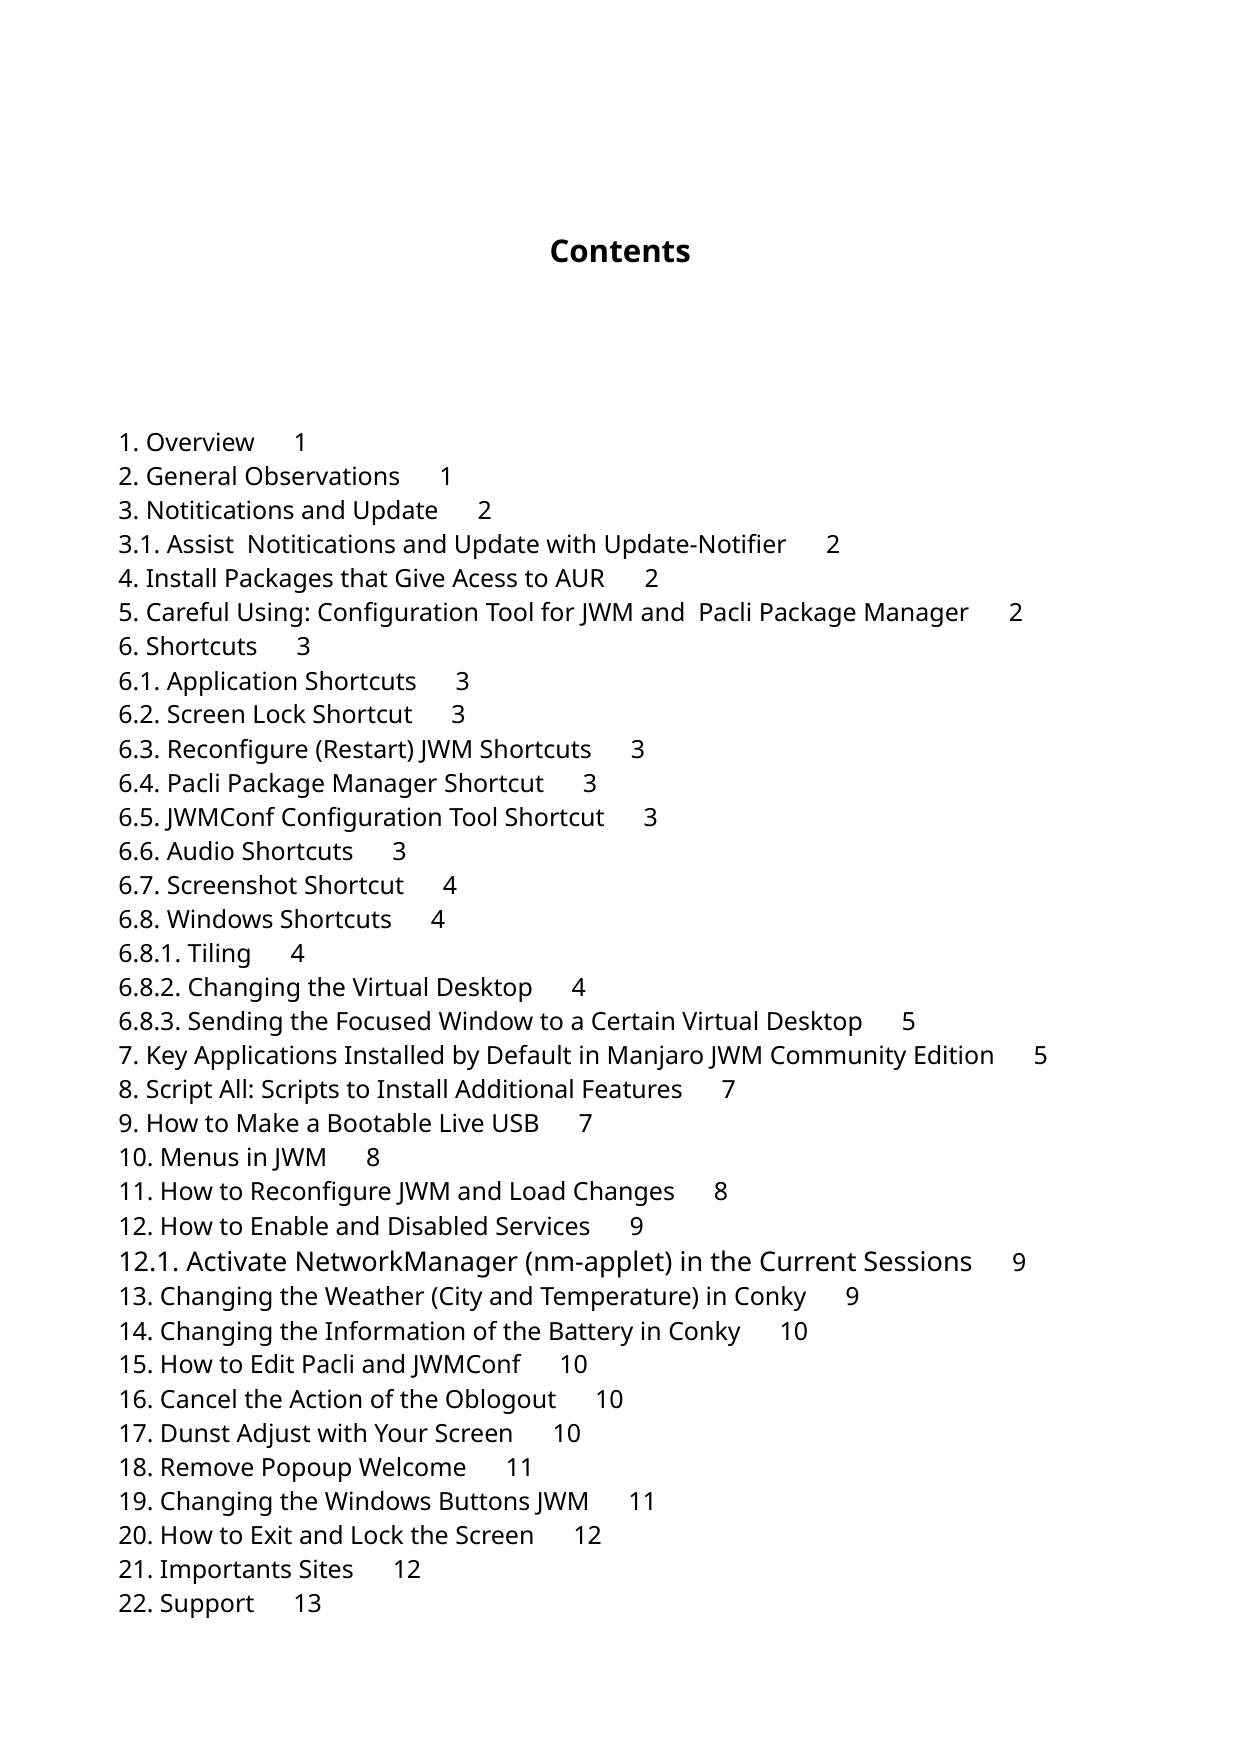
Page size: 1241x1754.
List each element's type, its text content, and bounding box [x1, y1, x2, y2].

text 10. Menus in JWM 8 [118, 1140, 1122, 1174]
text 6.8.1. Tiling 4 [118, 936, 1122, 970]
subtitle 6.7. Screenshot Shortcut 4 [118, 867, 1122, 902]
subtitle 17. Dunst Adjust with Your Screen 10 [118, 1415, 1122, 1449]
subtitle 21. Importants Sites 12 [118, 1552, 1122, 1586]
subtitle 13. Changing the Weather (City and Temperature) in Conky 9 [118, 1279, 1122, 1313]
text Contents [118, 229, 1122, 271]
text 6.8.2. Changing the Virtual Desktop 4 [118, 970, 1122, 1004]
subtitle 18. Remove Popoup Welcome 11 [118, 1449, 1122, 1483]
text 7. Key Applications Installed by Default in Manjaro JWM Community Edition 5 [118, 1038, 1122, 1072]
text 4. Install Packages that Give Acess to AUR 2 [118, 561, 1122, 595]
text 6.5. JWMConf Configuration Tool Shortcut 3 [118, 799, 1122, 833]
text 5. Careful Using: Configuration Tool for JWM and Pacli Package Manager 2 [118, 595, 1122, 629]
text 8. Script All: Scripts to Install Additional Features 7 [118, 1072, 1122, 1106]
subtitle 14. Changing the Information of the Battery in Conky 10 [118, 1313, 1122, 1347]
text 6.8.3. Sending the Focused Window to a Certain Virtual Desktop 5 [118, 1004, 1122, 1038]
text 6. Shortcuts 3 [118, 629, 1122, 663]
text 6.8. Windows Shortcuts 4 [118, 902, 1122, 936]
text 6.2. Screen Lock Shortcut 3 [118, 697, 1122, 731]
text 6.1. Application Shortcuts 3 [118, 663, 1122, 697]
text 1. Overview 1 [118, 425, 1122, 459]
text 6.3. Reconfigure (Restart) JWM Shortcuts 3 [118, 731, 1122, 765]
text 6.6. Audio Shortcuts 3 [118, 833, 1122, 867]
subtitle 19. Changing the Windows Buttons JWM 11 [118, 1483, 1122, 1517]
subtitle 11. How to Reconfigure JWM and Load Changes 8 [118, 1174, 1122, 1208]
subtitle 12. How to Enable and Disabled Services 9 [118, 1208, 1122, 1242]
text 3.1. Assist Notitications and Update with Update-Notifier 2 [118, 527, 1122, 561]
text 9. How to Make a Bootable Live USB 7 [118, 1106, 1122, 1140]
subtitle 15. How to Edit Pacli and JWMConf 10 [118, 1347, 1122, 1381]
subtitle 22. Support 13 [118, 1586, 1122, 1620]
text 3. Notitications and Update 2 [118, 493, 1122, 527]
text 2. General Observations 1 [118, 459, 1122, 493]
subtitle 16. Cancel the Action of the Oblogout 10 [118, 1381, 1122, 1415]
subtitle 12.1. Activate NetworkManager (nm-applet) in the Current Sessions 9 [118, 1242, 1122, 1279]
subtitle 20. How to Exit and Lock the Screen 12 [118, 1517, 1122, 1552]
text 6.4. Pacli Package Manager Shortcut 3 [118, 765, 1122, 799]
